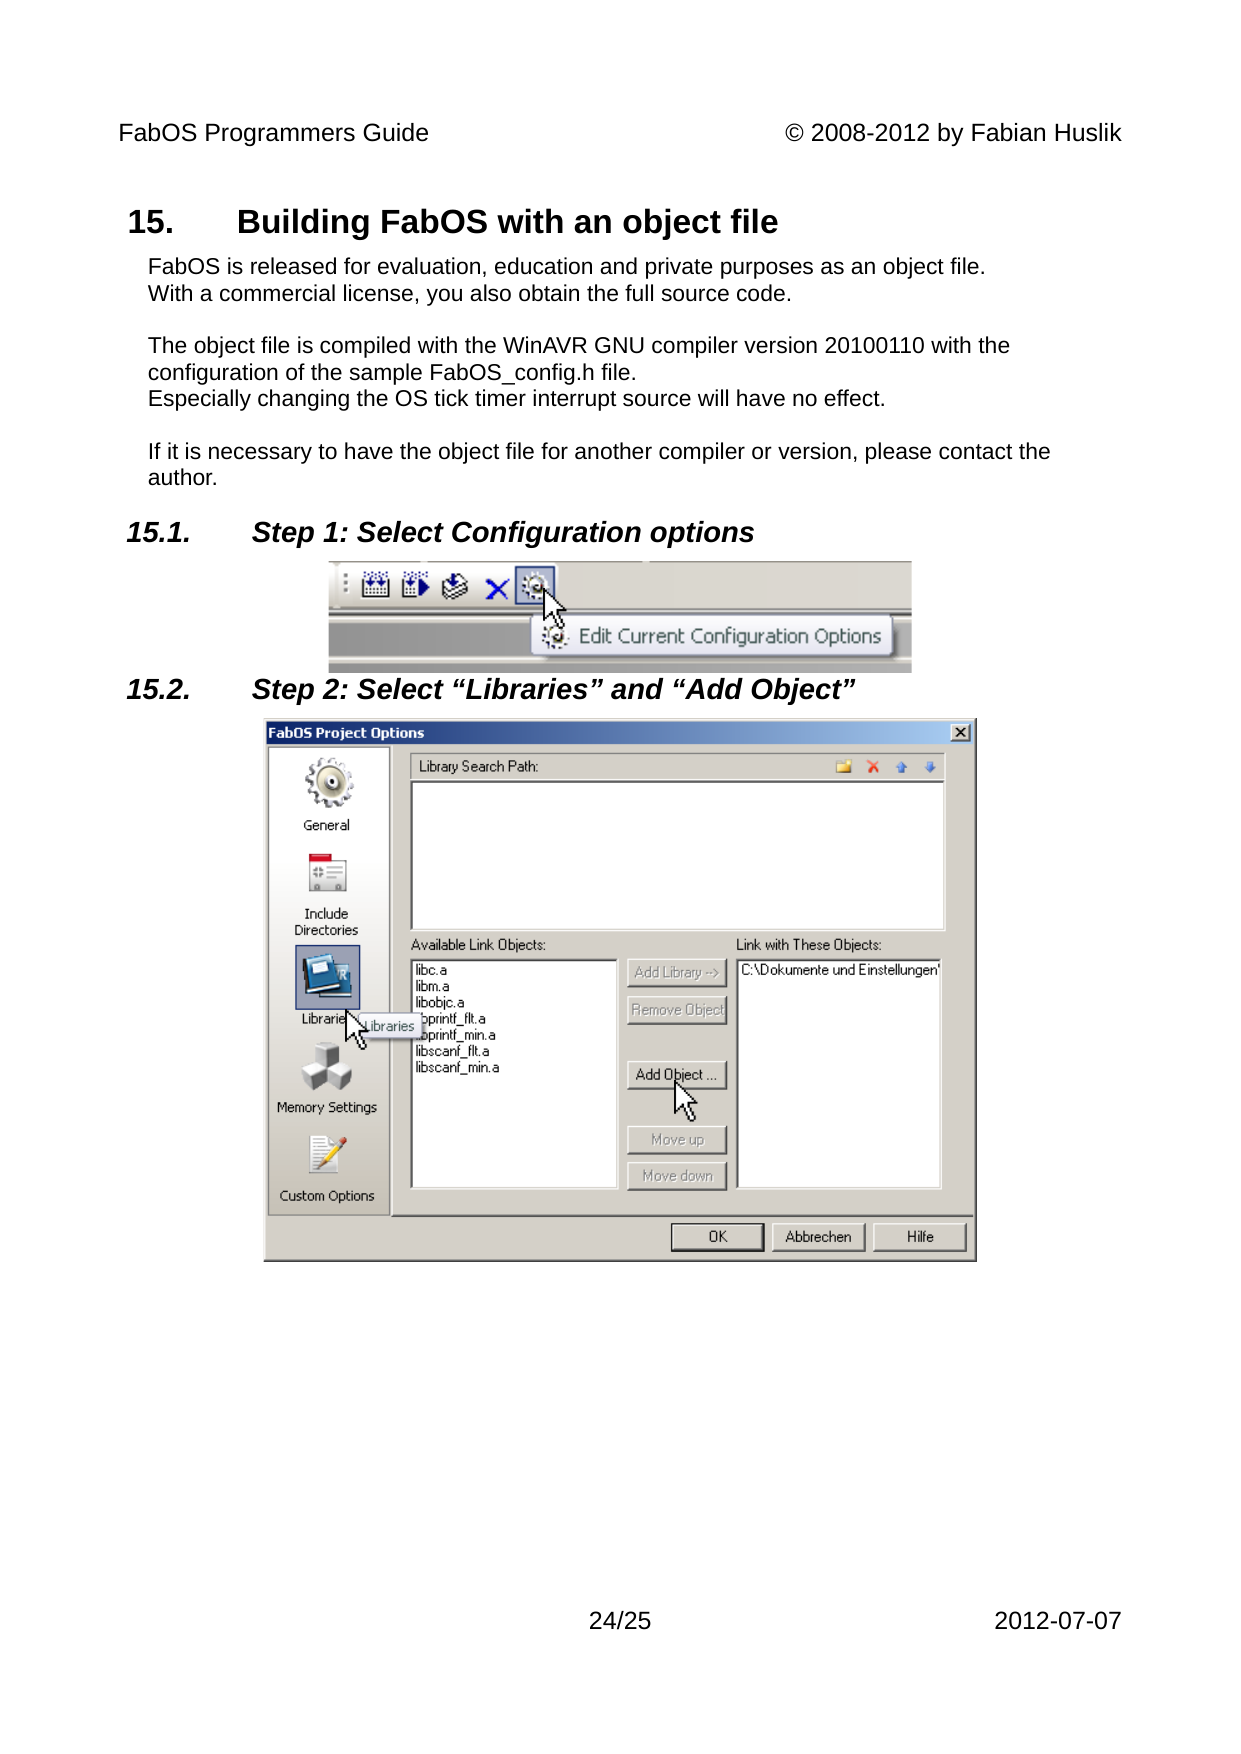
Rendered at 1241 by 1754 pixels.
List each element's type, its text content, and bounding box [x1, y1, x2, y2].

subtitle Step 2: Select “Libraries” and “Add Object” [118, 673, 1122, 706]
picture [328, 561, 912, 673]
subtitle Building FabOS with an object file [118, 202, 1122, 241]
text Especially changing the OS tick timer interrupt source will have no effect. [148, 385, 1122, 411]
text The object file is compiled with the WinAVR GNU compiler version 20100110 with the configuration of the sample FabOS_config.h file. [148, 332, 1122, 385]
text With a commercial license, you also obtain the full source code. [148, 279, 1122, 306]
subtitle Step 1: Select Configuration options [118, 515, 1122, 549]
text If it is necessary to have the object file for another compiler or version, please contact the author. [148, 438, 1122, 490]
picture [263, 718, 977, 1262]
text FabOS is released for evaluation, education and private purposes as an object file. [148, 253, 1122, 279]
